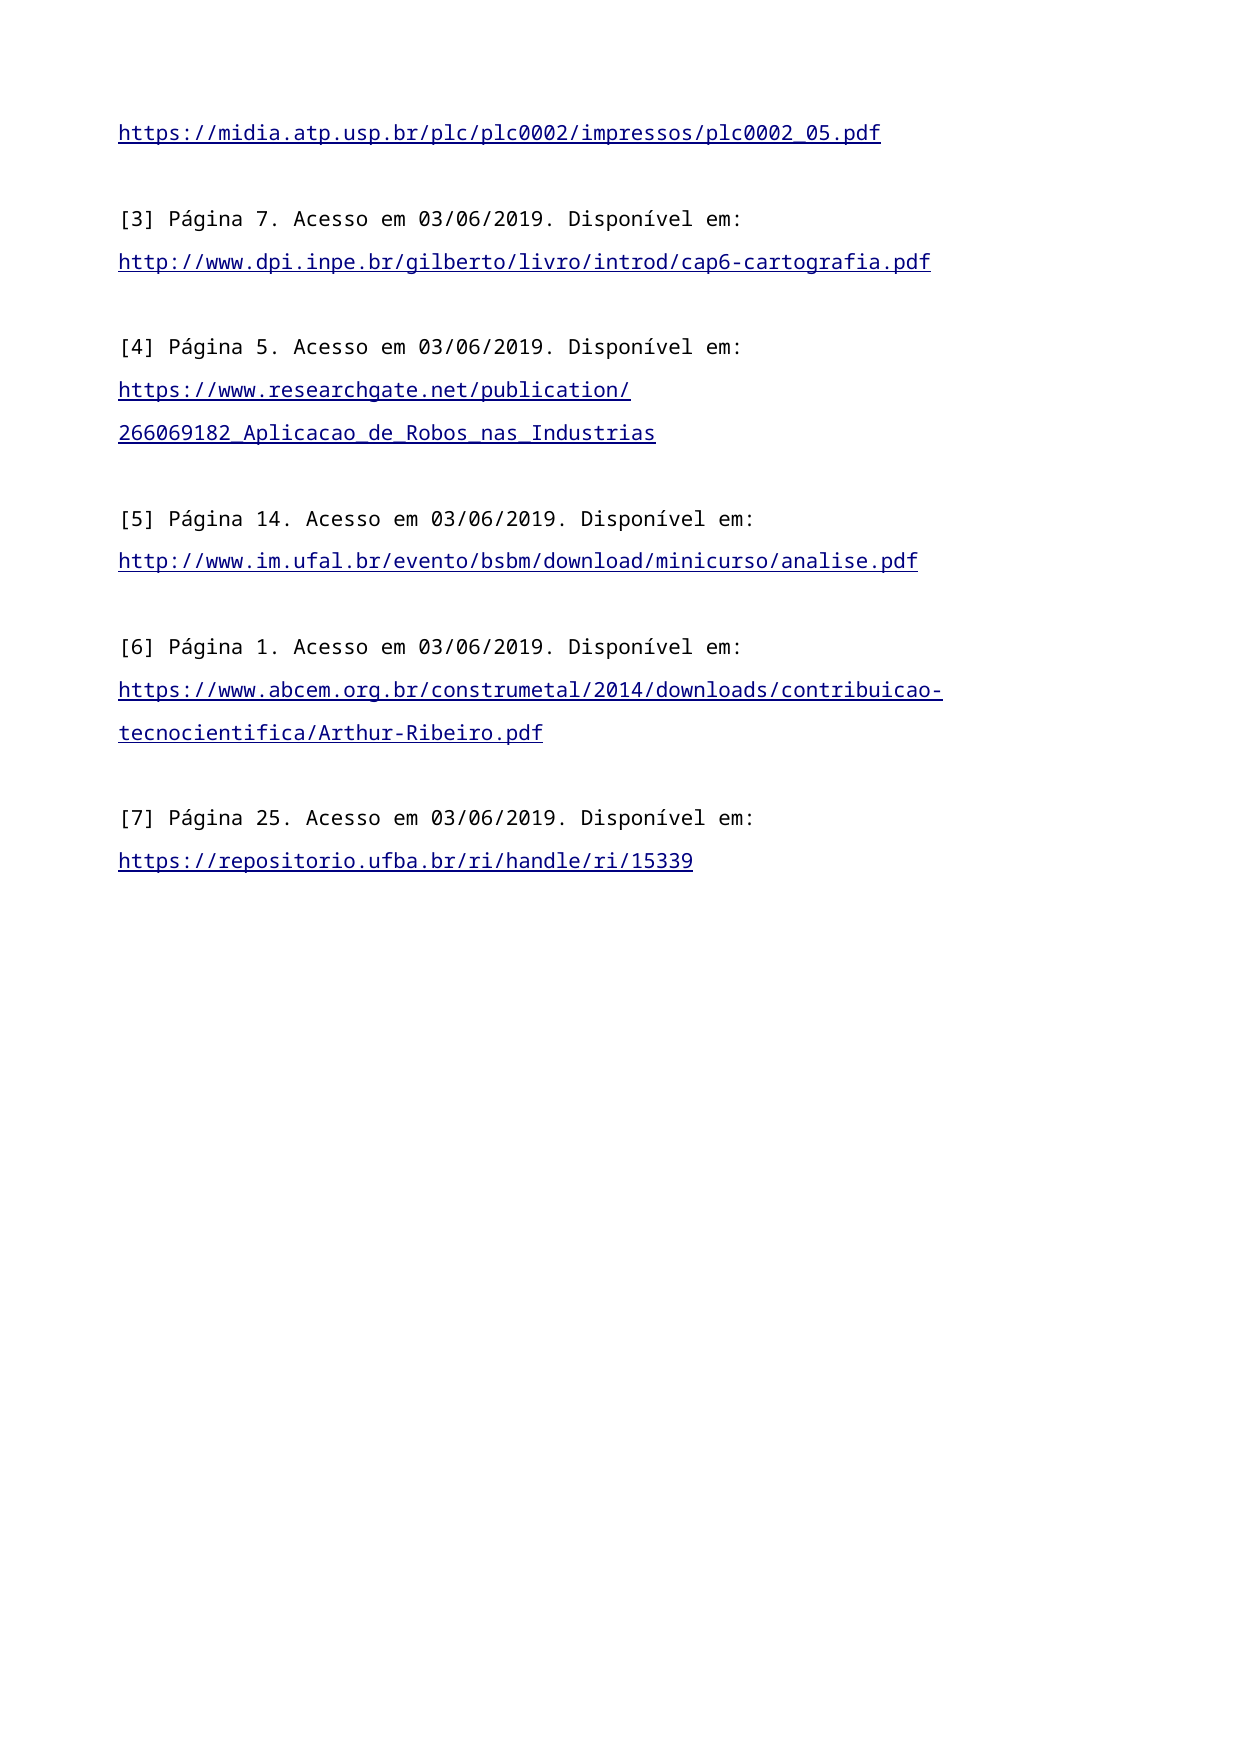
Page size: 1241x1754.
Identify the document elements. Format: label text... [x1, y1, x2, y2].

text https://midia.atp.usp.br/plc/plc0002/impressos/plc0002_05.pdf [118, 118, 1122, 147]
text [4] Página 5. Acesso em 03/06/2019. Disponível em: [118, 332, 1122, 361]
text https://repositorio.ufba.br/ri/handle/ri/15339 [118, 846, 1122, 874]
text [7] Página 25. Acesso em 03/06/2019. Disponível em: [118, 803, 1122, 832]
text [6] Página 1. Acesso em 03/06/2019. Disponível em: [118, 632, 1122, 660]
text https://www.researchgate.net/publication/266069182_Aplicacao_de_Robos_nas_Industrias [118, 375, 1122, 446]
text http://www.im.ufal.br/evento/bsbm/download/minicurso/analise.pdf [118, 546, 1122, 575]
text https://www.abcem.org.br/construmetal/2014/downloads/contribuicao-tecnocientifica/Arthur-Ribeiro.pdf [118, 675, 1122, 746]
text http://www.dpi.inpe.br/gilberto/livro/introd/cap6-cartografia.pdf [118, 247, 1122, 275]
text [5] Página 14. Acesso em 03/06/2019. Disponível em: [118, 503, 1122, 532]
text [3] Página 7. Acesso em 03/06/2019. Disponível em: [118, 204, 1122, 232]
